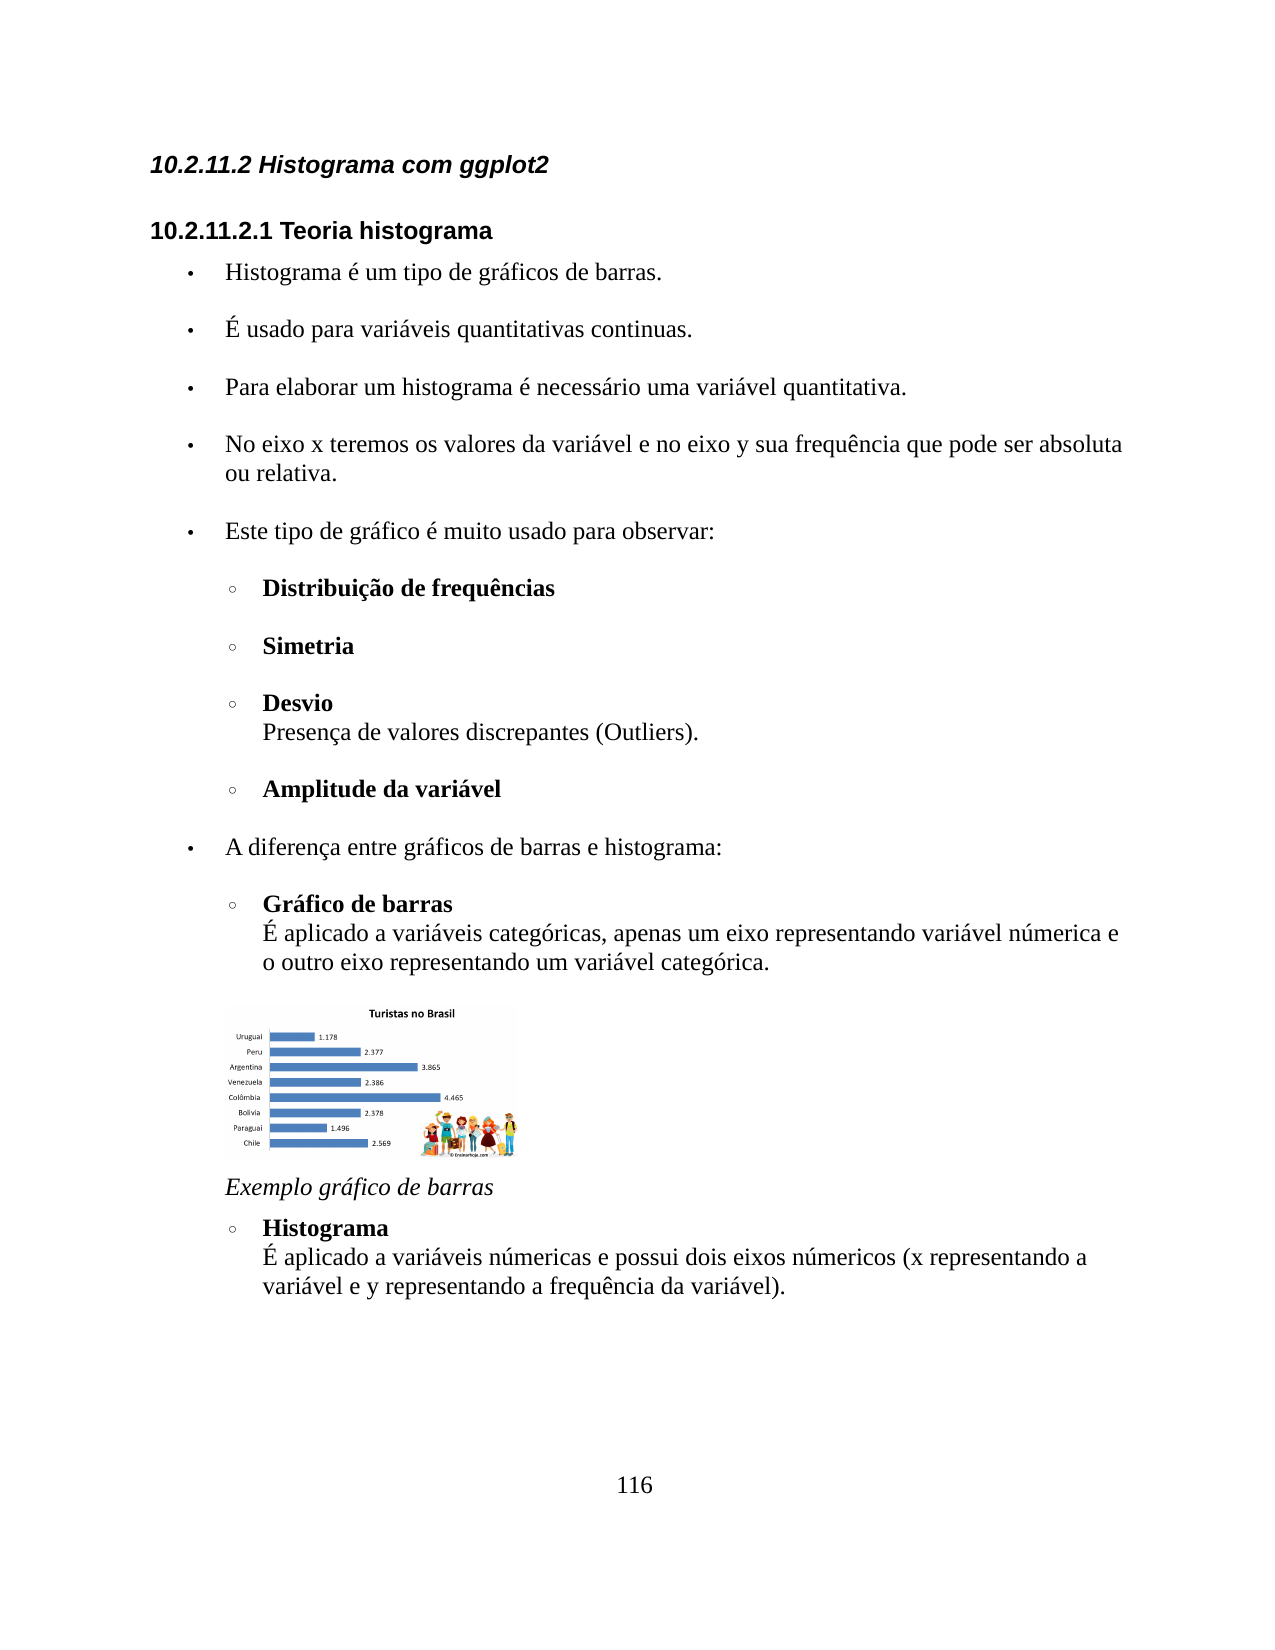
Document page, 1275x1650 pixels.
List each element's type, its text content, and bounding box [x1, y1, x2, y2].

list Histograma é um tipo de gráficos de barras. [187, 257, 1125, 314]
list A diferença entre gráficos de barras e histograma: [187, 832, 1125, 889]
list É usado para variáveis quantitativas continuas. [187, 314, 1125, 372]
list Gráfico de barras É aplicado a variáveis categóricas, apenas um eixo representando variável númerica e o outro eixo representando um variável categórica. [225, 889, 1125, 1004]
picture [225, 1004, 518, 1160]
subtitle 10.2.11.2 Histograma com ggplot2 [150, 150, 1125, 178]
list Distribuição de frequências [225, 573, 1125, 631]
list Simetria [225, 631, 1125, 688]
list Amplitude da variável [225, 774, 1125, 832]
list Este tipo de gráfico é muito usado para observar: [187, 516, 1125, 573]
list No eixo x teremos os valores da variável e no eixo y sua frequência que pode ser absoluta ou relativa. [187, 429, 1125, 516]
list Desvio Presença de valores discrepantes (Outliers). [225, 688, 1125, 774]
list Histograma É aplicado a variáveis númericas e possui dois eixos númericos (x representando a variável e y representando a frequência da variável). [225, 1213, 1125, 1328]
list Para elaborar um histograma é necessário uma variável quantitativa. [187, 372, 1125, 429]
subtitle 10.2.11.2.1 Teoria histograma [150, 216, 1125, 244]
list Exemplo gráfico de barras [187, 1172, 1125, 1201]
